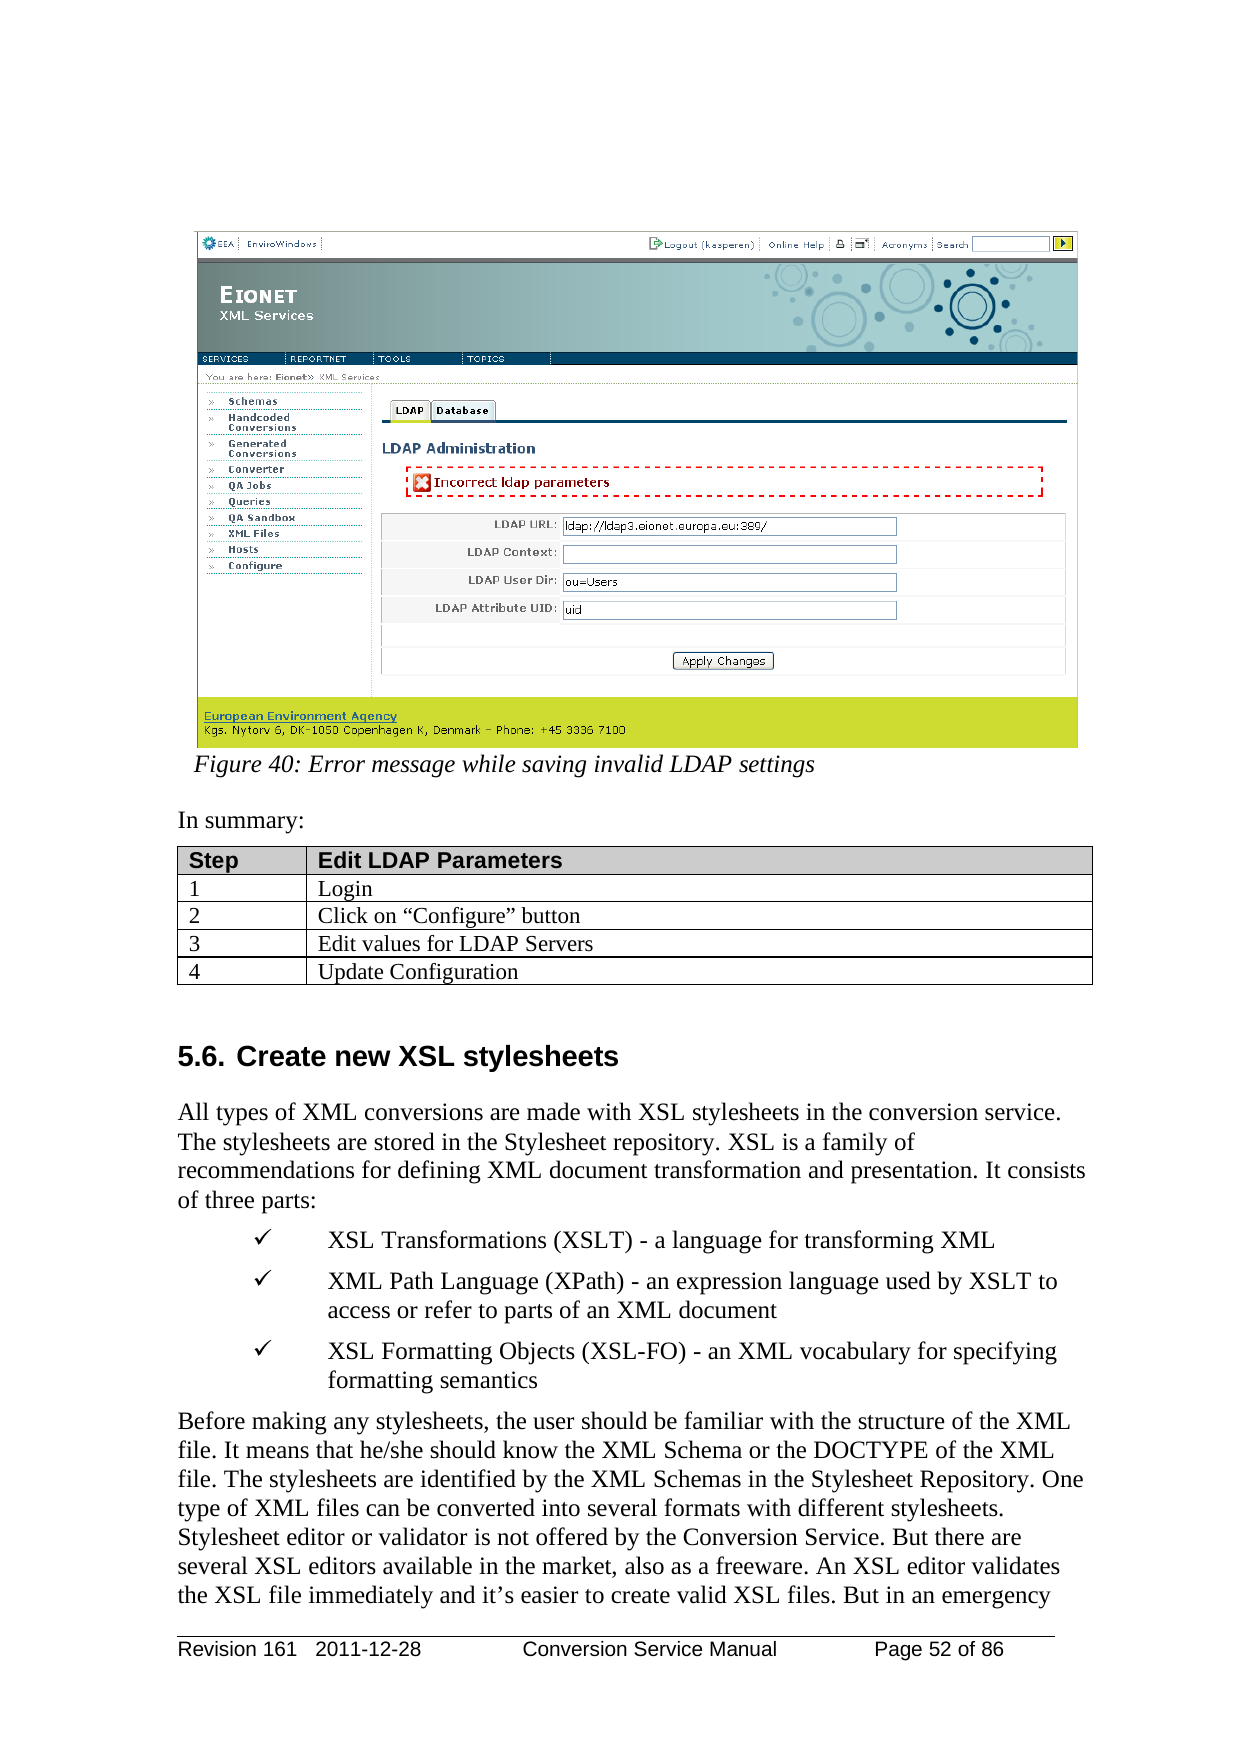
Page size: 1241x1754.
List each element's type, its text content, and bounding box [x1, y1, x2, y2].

table_cell 2 [178, 902, 306, 929]
table_header Step [178, 847, 306, 874]
text All types of XML conversions are made with XSL stylesheets in the conversion service. The stylesheets are stored in the Stylesheet repository. XSL is a family of recommendations for defining XML document transformation and presentation. It consists of three parts: [177, 1097, 1092, 1213]
text In summary: [177, 805, 1092, 834]
table_cell 4 [178, 958, 306, 984]
list XML Path Language (XPath) - an expression language used by XSLT to access or refer to parts of an XML document [252, 1266, 1092, 1324]
table_cell 1 [178, 875, 306, 901]
table_cell 3 [178, 930, 306, 956]
text Figure 40: Error message while saving invalid LDAP settings [194, 750, 1077, 778]
table_cell Login [307, 875, 1092, 901]
list XSL Formatting Objects (XSL-FO) - an XML vocabulary for specifying formatting semantics [252, 1336, 1092, 1394]
table_cell Click on “Configure” button [307, 902, 1092, 929]
subtitle Create new XSL stylesheets [177, 1039, 1092, 1072]
table_cell Update Configuration [307, 958, 1092, 984]
text Before making any stylesheets, the user should be familiar with the structure of the XML file. It means that he/she should know the XML Schema or the DOCTYPE of the XML file. The stylesheets are identified by the XML Schemas in the Stylesheet Repository. One type of XML files can be converted into several formats with different stylesheets. Stylesheet editor or validator is not offered by the Conversion Service. But there are several XSL editors available in the market, also as a freeware. An XSL editor validates the XSL file immediately and it’s easier to create valid XSL files. But in an emergency [177, 1406, 1092, 1609]
list XSL Transformations (XSLT) - a language for transforming XML [252, 1225, 1092, 1254]
table_header Edit LDAP Parameters [307, 847, 1092, 874]
table_cell Edit values for LDAP Servers [307, 930, 1092, 956]
